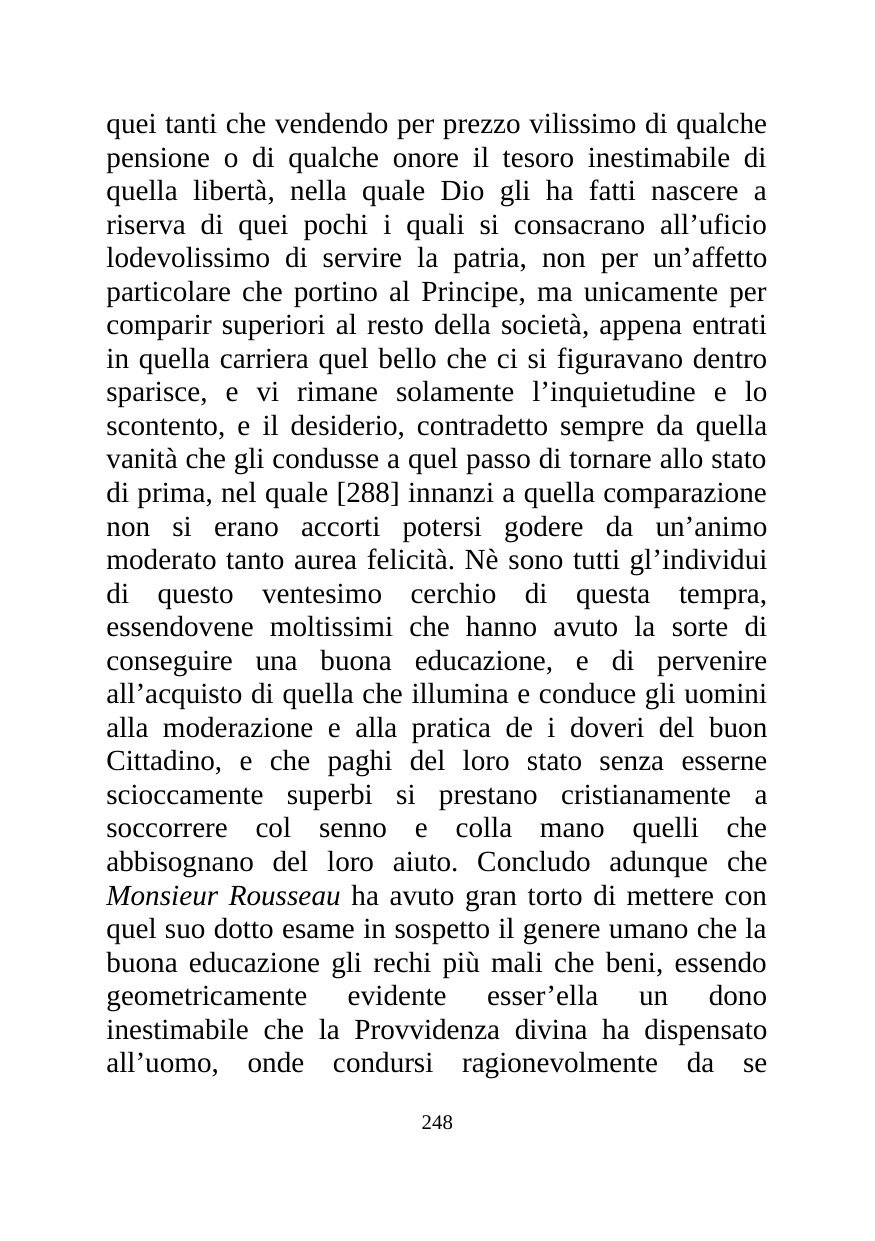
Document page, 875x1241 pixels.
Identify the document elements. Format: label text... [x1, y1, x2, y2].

text quei tanti che vendendo per prezzo vilissimo di qualche pensione o di qualche onore il tesoro inestimabile di quella libertà, nella quale Dio gli ha fatti nascere a riserva di quei pochi i quali si consacrano all’uficio lodevolissimo di servire la patria, non per un’affetto particolare che portino al Principe, ma unicamente per comparir superiori al resto della società, appena entrati in quella carriera quel bello che ci si figuravano dentro sparisce, e vi rimane solamente l’inquietudine e lo scontento, e il desiderio, contradetto sempre da quella vanità che gli condusse a quel passo di tornare allo stato di prima, nel quale [288] innanzi a quella comparazione non si erano accorti potersi godere da un’animo moderato tanto aurea felicità. Nè sono tutti gl’individui di questo ventesimo cerchio di questa tempra, essendovene moltissimi che hanno avuto la sorte di conseguire una buona educazione, e di pervenire all’acquisto di quella che illumina e conduce gli uomini alla moderazione e alla pratica de i doveri del buon Cittadino, e che paghi del loro stato senza esserne scioccamente superbi si prestano cristianamente a soccorrere col senno e colla mano quelli che abbisognano del loro aiuto. Concludo adunque che Monsieur Rousseau ha avuto gran torto di mettere con quel suo dotto esame in sospetto il genere umano che la buona educazione gli rechi più mali che beni, essendo geometricamente evidente esser’ella un dono inestimabile che la Provvidenza divina ha dispensato all’uomo, onde condursi ragionevolmente da se [106, 106, 768, 1079]
